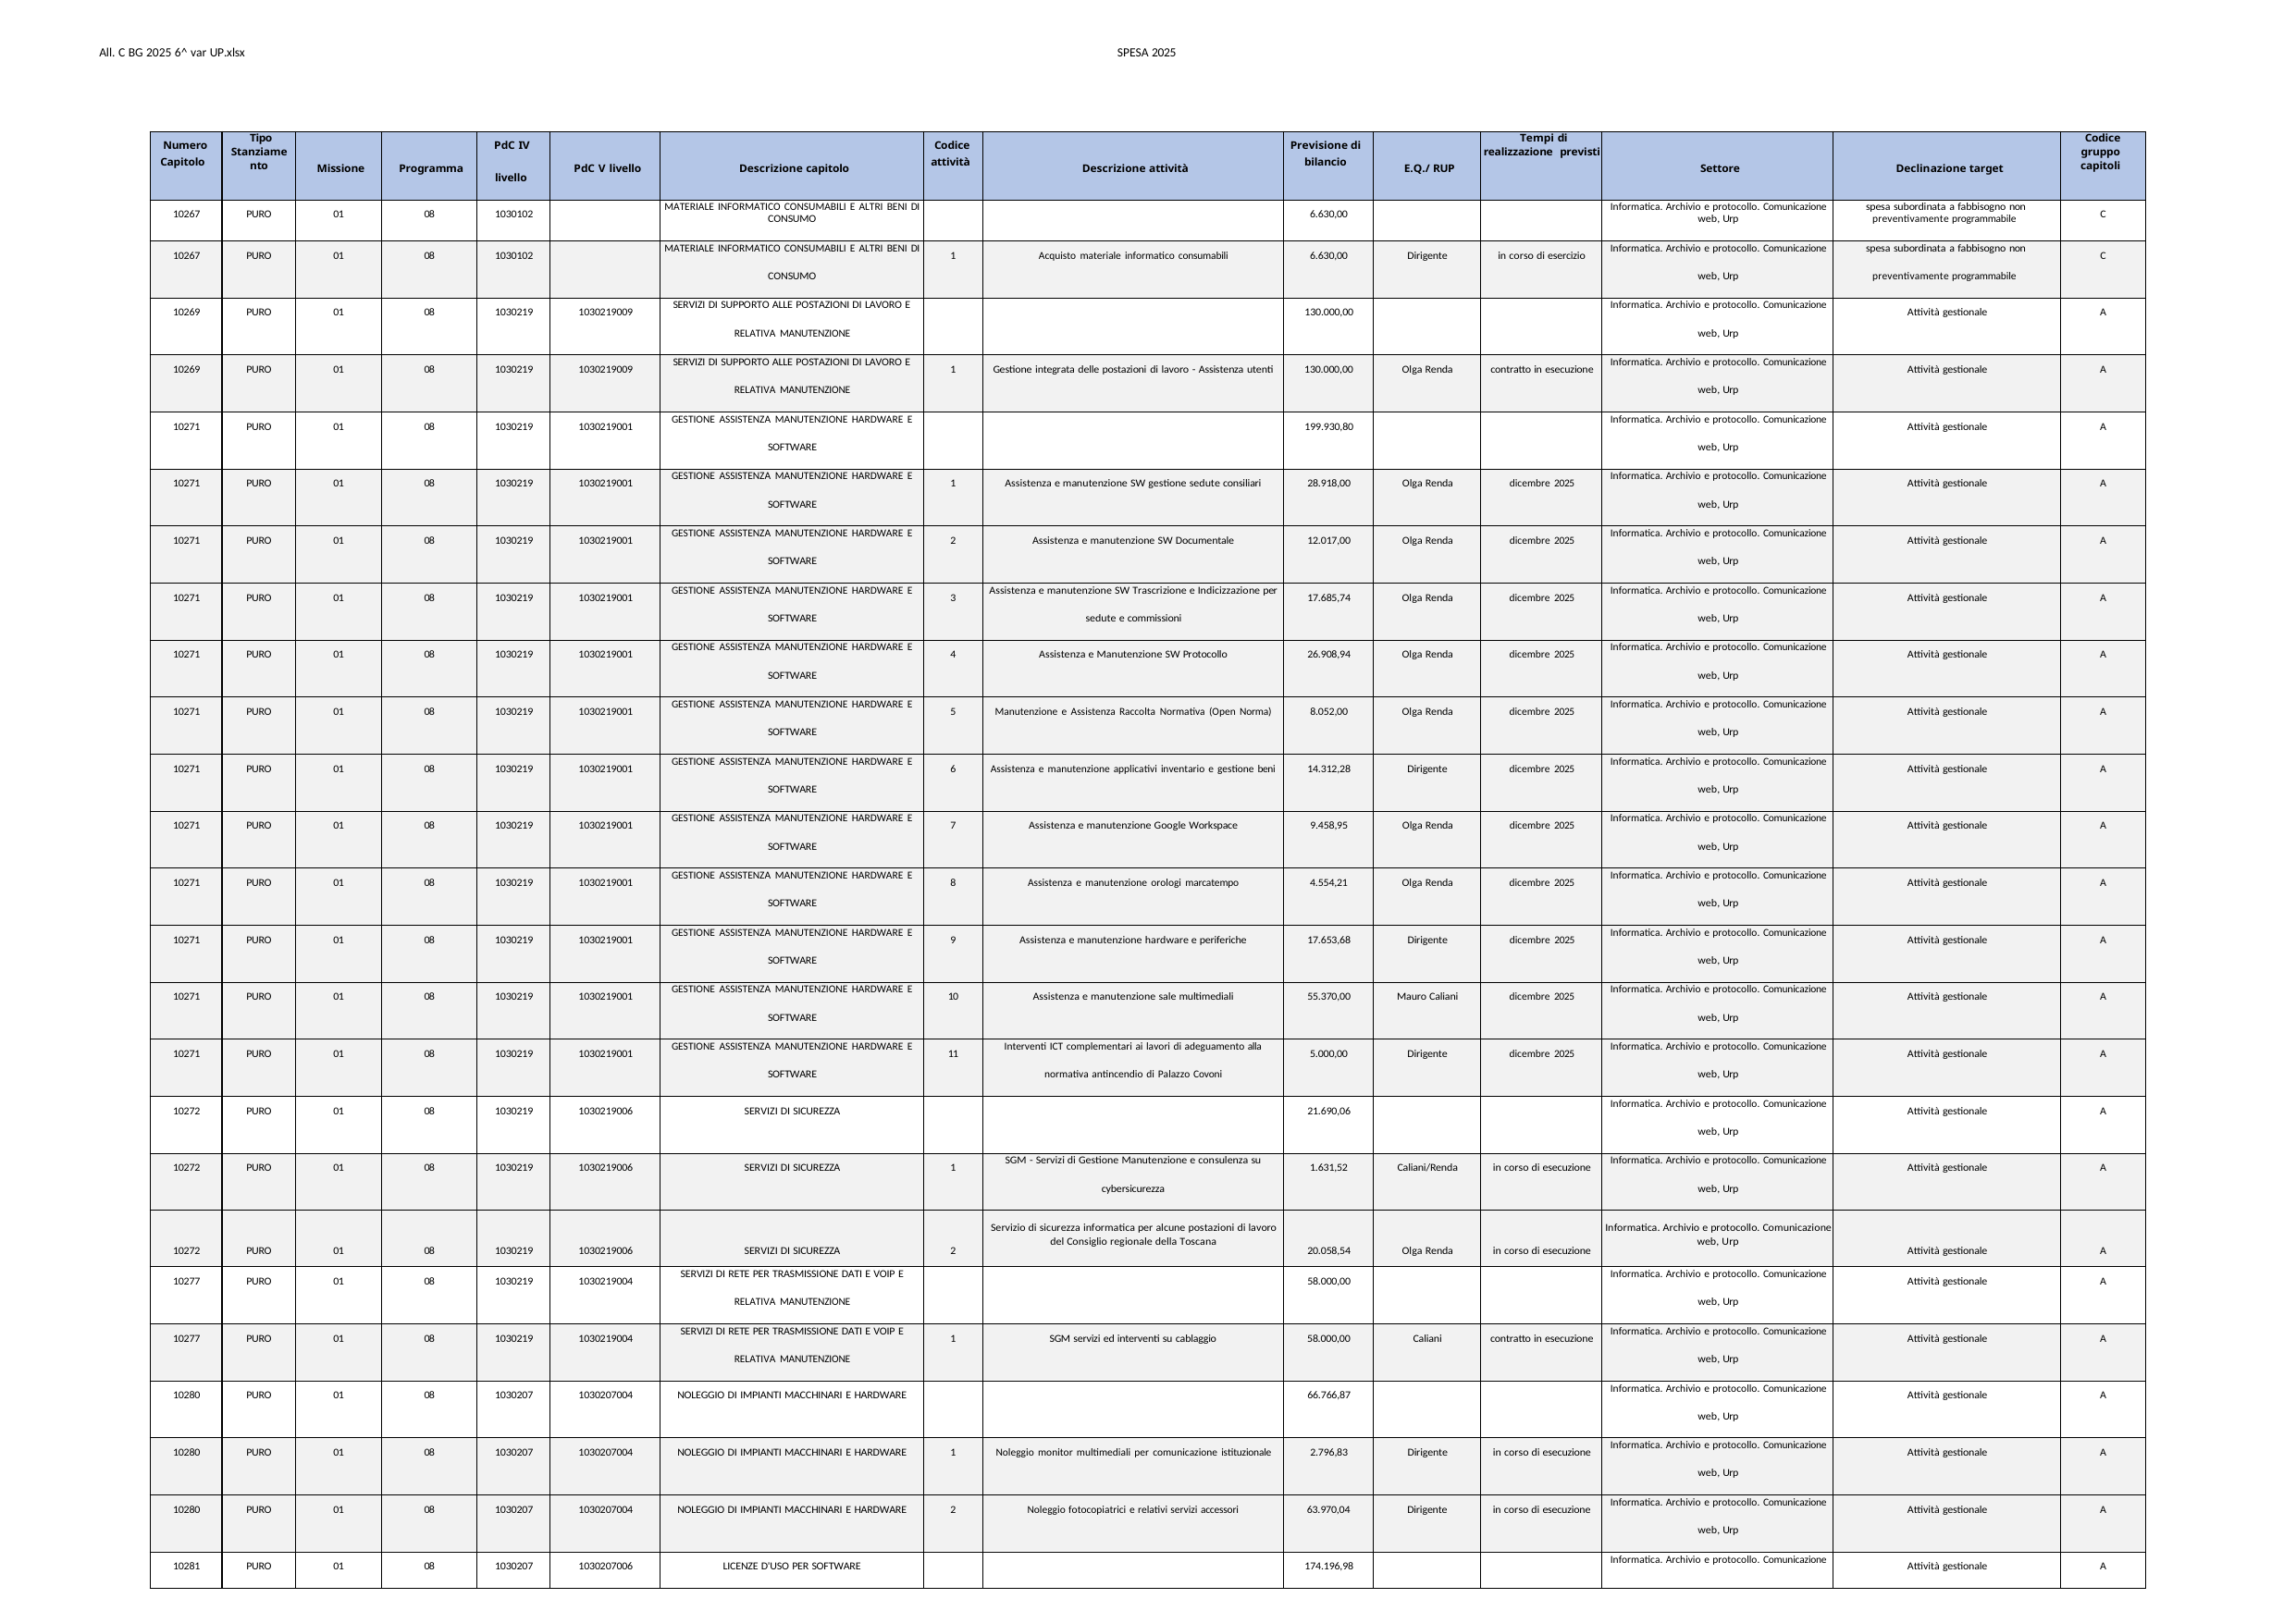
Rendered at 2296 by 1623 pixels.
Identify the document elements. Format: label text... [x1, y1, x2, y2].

table_cell 08 [382, 412, 476, 469]
table_cell Olga Renda [1374, 1211, 1480, 1266]
table_cell 55.370,00 [1284, 983, 1373, 1039]
table_cell [1481, 1553, 1601, 1588]
table_cell 11 [924, 1039, 982, 1096]
table_header PdC IV livello [477, 132, 549, 200]
table_cell A [2061, 1154, 2145, 1210]
table_cell 1030219001 [550, 697, 660, 754]
table_cell A [2061, 1382, 2145, 1437]
table_header Tipo Stanziame nto [223, 132, 295, 200]
table_cell 01 [296, 755, 381, 811]
table_cell Noleggio fotocopiatrici e relativi servizi accessori [983, 1495, 1283, 1551]
table_cell 1030219 [477, 355, 549, 412]
table_cell 1 [924, 355, 982, 412]
table_cell A [2061, 697, 2145, 754]
table_cell MATERIALE INFORMATICO CONSUMABILI E ALTRI BENI DI CONSUMO [660, 201, 923, 240]
table_cell 14.312,28 [1284, 755, 1373, 811]
table_cell 1030219009 [550, 355, 660, 412]
table_cell 10281 [151, 1553, 221, 1588]
table_cell Assistenza e Manutenzione SW Protocollo [983, 641, 1283, 696]
table_cell A [2061, 1211, 2145, 1266]
table_cell 12.017,00 [1284, 526, 1373, 583]
table_cell Informatica. Archivio e protocollo. Comunicazione web, Urp [1602, 526, 1833, 583]
table_cell Olga Renda [1374, 641, 1480, 696]
table_cell PURO [223, 1495, 295, 1551]
table_cell SERVIZI DI SICUREZZA [660, 1097, 923, 1153]
table_cell 63.970,04 [1284, 1495, 1373, 1551]
table_cell 1030219001 [550, 526, 660, 583]
table_cell Attività gestionale [1833, 868, 2060, 925]
table_cell A [2061, 1553, 2145, 1588]
table_cell PURO [223, 926, 295, 982]
table_cell 10271 [151, 812, 221, 867]
table_cell Informatica. Archivio e protocollo. Comunicazione web, Urp [1602, 641, 1833, 696]
table_cell Assistenza e manutenzione SW gestione sedute consiliari [983, 470, 1283, 525]
table_cell 1 [924, 1154, 982, 1210]
table_cell 1030219001 [550, 1039, 660, 1096]
table_cell 1030219 [477, 812, 549, 867]
table_cell PURO [223, 868, 295, 925]
table_cell A [2061, 1039, 2145, 1096]
table_cell 10 [924, 983, 982, 1039]
table_cell Dirigente [1374, 926, 1480, 982]
table_cell 1030207004 [550, 1438, 660, 1494]
table_cell Informatica. Archivio e protocollo. Comunicazione web, Urp [1602, 812, 1833, 867]
table_cell Attività gestionale [1833, 1154, 2060, 1210]
table_cell Attività gestionale [1833, 299, 2060, 354]
table_cell Interventi ICT complementari ai lavori di adeguamento alla normativa antincendio di Palazzo Covoni [983, 1039, 1283, 1096]
table_cell 21.690,06 [1284, 1097, 1373, 1153]
table_cell Attività gestionale [1833, 1039, 2060, 1096]
table_cell 1030219 [477, 1097, 549, 1153]
table_cell GESTIONE ASSISTENZA MANUTENZIONE HARDWARE E SOFTWARE [660, 812, 923, 867]
table_cell PURO [223, 812, 295, 867]
table_cell 2 [924, 1211, 982, 1266]
table_cell Attività gestionale [1833, 1438, 2060, 1494]
table_cell 10269 [151, 355, 221, 412]
table_cell 1030219001 [550, 641, 660, 696]
table_cell 4.554,21 [1284, 868, 1373, 925]
table_cell LICENZE D'USO PER SOFTWARE [660, 1553, 923, 1588]
table_cell Dirigente [1374, 1438, 1480, 1494]
table_cell GESTIONE ASSISTENZA MANUTENZIONE HARDWARE E SOFTWARE [660, 983, 923, 1039]
table_cell Attività gestionale [1833, 1382, 2060, 1437]
table_cell 8 [924, 868, 982, 925]
table_cell 1030219001 [550, 983, 660, 1039]
table_cell dicembre 2025 [1481, 812, 1601, 867]
table_cell GESTIONE ASSISTENZA MANUTENZIONE HARDWARE E SOFTWARE [660, 641, 923, 696]
table_cell A [2061, 1267, 2145, 1323]
table_cell [1374, 299, 1480, 354]
table_cell 174.196,98 [1284, 1553, 1373, 1588]
table_cell 1030207 [477, 1382, 549, 1437]
table_header E.Q./ RUP [1374, 132, 1480, 200]
table_cell GESTIONE ASSISTENZA MANUTENZIONE HARDWARE E SOFTWARE [660, 755, 923, 811]
table_cell 10272 [151, 1154, 221, 1210]
table_cell A [2061, 584, 2145, 640]
table_cell [1374, 1553, 1480, 1588]
table_cell GESTIONE ASSISTENZA MANUTENZIONE HARDWARE E SOFTWARE [660, 926, 923, 982]
table_cell 1030219 [477, 697, 549, 754]
table_cell 01 [296, 201, 381, 240]
table_cell Olga Renda [1374, 355, 1480, 412]
table_cell Informatica. Archivio e protocollo. Comunicazione web, Urp [1602, 1324, 1833, 1380]
table_cell in corso di esecuzione [1481, 1154, 1601, 1210]
table_cell 1030219004 [550, 1324, 660, 1380]
table_cell 10271 [151, 412, 221, 469]
table_cell 1030219 [477, 1039, 549, 1096]
table_cell 1030219001 [550, 470, 660, 525]
table_cell PURO [223, 1097, 295, 1153]
table_cell Dirigente [1374, 1039, 1480, 1096]
table_cell Informatica. Archivio e protocollo. Comunicazione web, Urp [1602, 983, 1833, 1039]
table_header Descrizione capitolo [660, 132, 923, 200]
table_cell 08 [382, 299, 476, 354]
table_cell 01 [296, 926, 381, 982]
table_cell 08 [382, 1154, 476, 1210]
table_cell 08 [382, 983, 476, 1039]
table_cell 58.000,00 [1284, 1324, 1373, 1380]
table_cell [1374, 201, 1480, 240]
table_cell NOLEGGIO DI IMPIANTI MACCHINARI E HARDWARE [660, 1438, 923, 1494]
table_cell SERVIZI DI RETE PER TRASMISSIONE DATI E VOIP E RELATIVA MANUTENZIONE [660, 1324, 923, 1380]
table_cell 10271 [151, 641, 221, 696]
table_cell Dirigente [1374, 755, 1480, 811]
table_cell Olga Renda [1374, 697, 1480, 754]
table_cell 58.000,00 [1284, 1267, 1373, 1323]
table_cell GESTIONE ASSISTENZA MANUTENZIONE HARDWARE E SOFTWARE [660, 584, 923, 640]
table_cell Attività gestionale [1833, 812, 2060, 867]
table_cell PURO [223, 1382, 295, 1437]
table_cell [1374, 412, 1480, 469]
table_cell 1030219001 [550, 926, 660, 982]
table_cell [1481, 1097, 1601, 1153]
table_cell 01 [296, 584, 381, 640]
table_cell GESTIONE ASSISTENZA MANUTENZIONE HARDWARE E SOFTWARE [660, 1039, 923, 1096]
table_header Tempi di realizzazione previsti [1481, 132, 1601, 200]
table_cell A [2061, 641, 2145, 696]
table_cell 01 [296, 641, 381, 696]
table_cell 01 [296, 1382, 381, 1437]
table_cell spesa subordinata a fabbisogno non preventivamente programmabile [1833, 241, 2060, 298]
table_cell 1030207004 [550, 1495, 660, 1551]
table_cell Informatica. Archivio e protocollo. Comunicazione web, Urp [1602, 201, 1833, 240]
table_cell GESTIONE ASSISTENZA MANUTENZIONE HARDWARE E SOFTWARE [660, 868, 923, 925]
table_cell 1030219009 [550, 299, 660, 354]
table_cell 1030219 [477, 412, 549, 469]
table_cell [1374, 1267, 1480, 1323]
table_cell Informatica. Archivio e protocollo. Comunicazione web, Urp [1602, 868, 1833, 925]
table_cell 3 [924, 584, 982, 640]
table_cell 01 [296, 868, 381, 925]
table_cell 01 [296, 241, 381, 298]
table_cell Attività gestionale [1833, 755, 2060, 811]
table_cell Servizio di sicurezza informatica per alcune postazioni di lavoro del Consiglio regionale della Toscana [983, 1211, 1283, 1266]
table_cell 5 [924, 697, 982, 754]
table_cell A [2061, 983, 2145, 1039]
table_cell 66.766,87 [1284, 1382, 1373, 1437]
table_cell 01 [296, 526, 381, 583]
table_cell Attività gestionale [1833, 1553, 2060, 1588]
table_cell A [2061, 1495, 2145, 1551]
table_cell PURO [223, 1039, 295, 1096]
table_cell Assistenza e manutenzione sale multimediali [983, 983, 1283, 1039]
table_cell [924, 1553, 982, 1588]
table_cell 20.058,54 [1284, 1211, 1373, 1266]
table_cell 10277 [151, 1267, 221, 1323]
table_cell 6 [924, 755, 982, 811]
table_cell Caliani [1374, 1324, 1480, 1380]
table_cell 1030102 [477, 241, 549, 298]
table_cell 10277 [151, 1324, 221, 1380]
table_cell A [2061, 1324, 2145, 1380]
table_cell 1030219006 [550, 1211, 660, 1266]
table_cell A [2061, 1438, 2145, 1494]
table_cell 01 [296, 1154, 381, 1210]
table_cell PURO [223, 983, 295, 1039]
table_cell Informatica. Archivio e protocollo. Comunicazione web, Urp [1602, 1039, 1833, 1096]
table_cell 1030207004 [550, 1382, 660, 1437]
table_cell 8.052,00 [1284, 697, 1373, 754]
table_cell 01 [296, 1211, 381, 1266]
table_cell [924, 1267, 982, 1323]
table_cell 1030219 [477, 641, 549, 696]
table_cell 08 [382, 926, 476, 982]
table_cell 01 [296, 299, 381, 354]
table_cell [1481, 1382, 1601, 1437]
table_cell Assistenza e manutenzione hardware e periferiche [983, 926, 1283, 982]
table_cell 2.796,83 [1284, 1438, 1373, 1494]
table_cell PURO [223, 584, 295, 640]
table_cell PURO [223, 1324, 295, 1380]
table_cell A [2061, 1097, 2145, 1153]
table_cell Informatica. Archivio e protocollo. Comunicazione web, Urp [1602, 1438, 1833, 1494]
table_cell 08 [382, 1039, 476, 1096]
table_cell 08 [382, 584, 476, 640]
table_header Numero Capitolo [151, 132, 221, 200]
table_cell 1030207 [477, 1495, 549, 1551]
table_cell PURO [223, 1154, 295, 1210]
table_cell 1030207 [477, 1553, 549, 1588]
table_cell dicembre 2025 [1481, 1039, 1601, 1096]
table_cell dicembre 2025 [1481, 983, 1601, 1039]
table_cell [983, 1097, 1283, 1153]
table_cell SERVIZI DI SUPPORTO ALLE POSTAZIONI DI LAVORO E RELATIVA MANUTENZIONE [660, 355, 923, 412]
table_cell PURO [223, 299, 295, 354]
table_cell Dirigente [1374, 1495, 1480, 1551]
table_cell 1030219 [477, 1267, 549, 1323]
table_cell 08 [382, 1267, 476, 1323]
table_cell 1030102 [477, 201, 549, 240]
table_cell 10271 [151, 868, 221, 925]
table_cell PURO [223, 1211, 295, 1266]
table_cell 01 [296, 1267, 381, 1323]
table_cell 1030219 [477, 470, 549, 525]
table_cell GESTIONE ASSISTENZA MANUTENZIONE HARDWARE E SOFTWARE [660, 526, 923, 583]
table_cell C [2061, 201, 2145, 240]
table_cell PURO [223, 526, 295, 583]
table_cell Olga Renda [1374, 526, 1480, 583]
table_cell GESTIONE ASSISTENZA MANUTENZIONE HARDWARE E SOFTWARE [660, 412, 923, 469]
table_cell 01 [296, 697, 381, 754]
table_cell 01 [296, 1324, 381, 1380]
table_cell 01 [296, 812, 381, 867]
table_cell 7 [924, 812, 982, 867]
table_cell [1481, 201, 1601, 240]
table_cell 01 [296, 355, 381, 412]
table_cell Assistenza e manutenzione Google Workspace [983, 812, 1283, 867]
table_cell Olga Renda [1374, 812, 1480, 867]
table_cell Attività gestionale [1833, 983, 2060, 1039]
table_cell 1030219006 [550, 1097, 660, 1153]
table_cell Informatica. Archivio e protocollo. Comunicazione web, Urp [1602, 926, 1833, 982]
table_cell Noleggio monitor multimediali per comunicazione istituzionale [983, 1438, 1283, 1494]
table_cell 08 [382, 697, 476, 754]
table_cell 1030219 [477, 299, 549, 354]
table_cell 1030219 [477, 1324, 549, 1380]
table_cell Mauro Caliani [1374, 983, 1480, 1039]
table_cell 9 [924, 926, 982, 982]
table_cell 1030219 [477, 926, 549, 982]
table_cell 1 [924, 470, 982, 525]
table_cell 28.918,00 [1284, 470, 1373, 525]
table_header Codice gruppo capitoli [2061, 132, 2145, 200]
table_cell GESTIONE ASSISTENZA MANUTENZIONE HARDWARE E SOFTWARE [660, 697, 923, 754]
table_cell Informatica. Archivio e protocollo. Comunicazione web, Urp [1602, 1495, 1833, 1551]
table_cell [983, 1267, 1283, 1323]
table_cell 9.458,95 [1284, 812, 1373, 867]
table_cell 10271 [151, 584, 221, 640]
table_cell in corso di esecuzione [1481, 1438, 1601, 1494]
table_cell 10280 [151, 1495, 221, 1551]
table_cell 1030219001 [550, 812, 660, 867]
table_cell 01 [296, 1553, 381, 1588]
table_cell Attività gestionale [1833, 1495, 2060, 1551]
table_cell 1030207 [477, 1438, 549, 1494]
table_cell 10271 [151, 983, 221, 1039]
table_cell 1030219006 [550, 1154, 660, 1210]
table_cell Olga Renda [1374, 584, 1480, 640]
table_cell dicembre 2025 [1481, 926, 1601, 982]
table_cell 1030219001 [550, 412, 660, 469]
table_cell SERVIZI DI SICUREZZA [660, 1211, 923, 1266]
table_cell 08 [382, 470, 476, 525]
table_cell 10271 [151, 697, 221, 754]
table_cell 1030219 [477, 1154, 549, 1210]
table_cell spesa subordinata a fabbisogno non preventivamente programmabile [1833, 201, 2060, 240]
table_cell 10272 [151, 1097, 221, 1153]
table_cell 2 [924, 1495, 982, 1551]
table_cell 26.908,94 [1284, 641, 1373, 696]
table_cell Olga Renda [1374, 868, 1480, 925]
table_cell Attività gestionale [1833, 584, 2060, 640]
table_cell 01 [296, 412, 381, 469]
table_cell 08 [382, 1438, 476, 1494]
table_cell PURO [223, 1267, 295, 1323]
table_cell 08 [382, 1382, 476, 1437]
table_cell Gestione integrata delle postazioni di lavoro - Assistenza utenti [983, 355, 1283, 412]
table_cell 1.631,52 [1284, 1154, 1373, 1210]
table_cell 6.630,00 [1284, 201, 1373, 240]
table_cell SGM - Servizi di Gestione Manutenzione e consulenza su cybersicurezza [983, 1154, 1283, 1210]
table_cell dicembre 2025 [1481, 584, 1601, 640]
table_header Declinazione target [1833, 132, 2060, 200]
table_cell Informatica. Archivio e protocollo. Comunicazione web, Urp [1602, 755, 1833, 811]
table_header Missione [296, 132, 381, 200]
table_cell 1030219001 [550, 584, 660, 640]
table_cell 08 [382, 1495, 476, 1551]
table_cell PURO [223, 697, 295, 754]
table_cell 01 [296, 983, 381, 1039]
table_cell 1030219 [477, 755, 549, 811]
table_cell 1030219001 [550, 868, 660, 925]
table_cell 10267 [151, 201, 221, 240]
table_cell A [2061, 355, 2145, 412]
table_cell [983, 299, 1283, 354]
table_cell 01 [296, 1438, 381, 1494]
table_cell dicembre 2025 [1481, 526, 1601, 583]
table_cell PURO [223, 1438, 295, 1494]
table_cell Acquisto materiale informatico consumabili [983, 241, 1283, 298]
table_cell 08 [382, 1211, 476, 1266]
table_header Descrizione attività [983, 132, 1283, 200]
table_cell dicembre 2025 [1481, 470, 1601, 525]
table_cell dicembre 2025 [1481, 641, 1601, 696]
table_cell 08 [382, 201, 476, 240]
table_cell [1374, 1382, 1480, 1437]
table_cell SERVIZI DI RETE PER TRASMISSIONE DATI E VOIP E RELATIVA MANUTENZIONE [660, 1267, 923, 1323]
table_cell 01 [296, 470, 381, 525]
table_cell C [2061, 241, 2145, 298]
table_cell Attività gestionale [1833, 1211, 2060, 1266]
table_cell 1 [924, 241, 982, 298]
table_cell Informatica. Archivio e protocollo. Comunicazione web, Urp [1602, 299, 1833, 354]
table_cell A [2061, 412, 2145, 469]
table_cell 08 [382, 812, 476, 867]
table_cell 10280 [151, 1382, 221, 1437]
table_cell Assistenza e manutenzione SW Documentale [983, 526, 1283, 583]
table_cell Informatica. Archivio e protocollo. Comunicazione web, Urp [1602, 697, 1833, 754]
table_cell [983, 201, 1283, 240]
table_cell dicembre 2025 [1481, 868, 1601, 925]
table_cell 1 [924, 1324, 982, 1380]
table_cell A [2061, 926, 2145, 982]
table_cell 17.653,68 [1284, 926, 1373, 982]
table_cell Olga Renda [1374, 470, 1480, 525]
table_cell A [2061, 470, 2145, 525]
table_cell Attività gestionale [1833, 1097, 2060, 1153]
table_cell Attività gestionale [1833, 926, 2060, 982]
table_cell A [2061, 526, 2145, 583]
table_cell 10269 [151, 299, 221, 354]
table_cell 1030219004 [550, 1267, 660, 1323]
table_cell [924, 412, 982, 469]
table_cell 17.685,74 [1284, 584, 1373, 640]
table_cell 08 [382, 1324, 476, 1380]
table_cell contratto in esecuzione [1481, 1324, 1601, 1380]
table_header Previsione di bilancio [1284, 132, 1373, 200]
table_cell 10271 [151, 526, 221, 583]
table_cell 10267 [151, 241, 221, 298]
table_cell Informatica. Archivio e protocollo. Comunicazione web, Urp [1602, 412, 1833, 469]
table_cell SERVIZI DI SUPPORTO ALLE POSTAZIONI DI LAVORO E RELATIVA MANUTENZIONE [660, 299, 923, 354]
table_cell Informatica. Archivio e protocollo. Comunicazione web, Urp [1602, 1382, 1833, 1437]
table_cell 10271 [151, 755, 221, 811]
table_cell 1030207006 [550, 1553, 660, 1588]
table_cell [550, 201, 660, 240]
table_cell Attività gestionale [1833, 1267, 2060, 1323]
table_cell in corso di esercizio [1481, 241, 1601, 298]
table_cell 130.000,00 [1284, 299, 1373, 354]
table_cell dicembre 2025 [1481, 755, 1601, 811]
table_cell PURO [223, 470, 295, 525]
table_cell 01 [296, 1039, 381, 1096]
table_cell Attività gestionale [1833, 355, 2060, 412]
table_cell Informatica. Archivio e protocollo. Comunicazione web, Urp [1602, 241, 1833, 298]
table_cell Assistenza e manutenzione orologi marcatempo [983, 868, 1283, 925]
table_cell 10271 [151, 470, 221, 525]
table_cell [1481, 412, 1601, 469]
table_cell 08 [382, 355, 476, 412]
table_cell Informatica. Archivio e protocollo. Comunicazione web, Urp [1602, 1097, 1833, 1153]
table_cell 2 [924, 526, 982, 583]
table_cell 01 [296, 1495, 381, 1551]
table_cell [924, 299, 982, 354]
table_cell Attività gestionale [1833, 1324, 2060, 1380]
table_cell 10272 [151, 1211, 221, 1266]
table_cell NOLEGGIO DI IMPIANTI MACCHINARI E HARDWARE [660, 1382, 923, 1437]
table_cell Attività gestionale [1833, 470, 2060, 525]
table_cell PURO [223, 201, 295, 240]
table_cell [1374, 1097, 1480, 1153]
table_cell [924, 1097, 982, 1153]
table_cell Dirigente [1374, 241, 1480, 298]
table_cell 5.000,00 [1284, 1039, 1373, 1096]
table_cell A [2061, 812, 2145, 867]
table_cell Informatica. Archivio e protocollo. Comunicazione web, Urp [1602, 584, 1833, 640]
table_cell SERVIZI DI SICUREZZA [660, 1154, 923, 1210]
table_cell 08 [382, 868, 476, 925]
table_cell 08 [382, 526, 476, 583]
table_cell Informatica. Archivio e protocollo. Comunicazione [1602, 1553, 1833, 1588]
table_cell [983, 1553, 1283, 1588]
table_cell 10280 [151, 1438, 221, 1494]
table_cell [983, 1382, 1283, 1437]
table_cell GESTIONE ASSISTENZA MANUTENZIONE HARDWARE E SOFTWARE [660, 470, 923, 525]
table_cell PURO [223, 1553, 295, 1588]
table_cell PURO [223, 412, 295, 469]
table_cell 4 [924, 641, 982, 696]
table_cell Informatica. Archivio e protocollo. Comunicazione web, Urp [1602, 1267, 1833, 1323]
table_cell Caliani/Renda [1374, 1154, 1480, 1210]
table_cell Manutenzione e Assistenza Raccolta Normativa (Open Norma) [983, 697, 1283, 754]
table_cell A [2061, 299, 2145, 354]
table_cell 1030219 [477, 983, 549, 1039]
table_cell 01 [296, 1097, 381, 1153]
table_cell in corso di esecuzione [1481, 1211, 1601, 1266]
table_cell 08 [382, 641, 476, 696]
table_cell PURO [223, 241, 295, 298]
table_header Programma [382, 132, 476, 200]
table_cell 08 [382, 1553, 476, 1588]
table_cell [550, 241, 660, 298]
table_cell 10271 [151, 926, 221, 982]
table_cell [983, 412, 1283, 469]
table_cell NOLEGGIO DI IMPIANTI MACCHINARI E HARDWARE [660, 1495, 923, 1551]
table_cell 1 [924, 1438, 982, 1494]
table_cell PURO [223, 641, 295, 696]
table_header PdC V livello [550, 132, 660, 200]
table_cell Informatica. Archivio e protocollo. Comunicazione web, Urp [1602, 1211, 1833, 1266]
table_cell PURO [223, 755, 295, 811]
table_cell Attività gestionale [1833, 526, 2060, 583]
table_cell 1030219 [477, 868, 549, 925]
table_cell 1030219001 [550, 755, 660, 811]
table_cell A [2061, 868, 2145, 925]
table_cell SGM servizi ed interventi su cablaggio [983, 1324, 1283, 1380]
table_cell Informatica. Archivio e protocollo. Comunicazione web, Urp [1602, 1154, 1833, 1210]
table_cell [924, 1382, 982, 1437]
table_cell Assistenza e manutenzione applicativi inventario e gestione beni [983, 755, 1283, 811]
table_cell 1030219 [477, 1211, 549, 1266]
table_header Codice attività [924, 132, 982, 200]
table_cell dicembre 2025 [1481, 697, 1601, 754]
table_cell A [2061, 755, 2145, 811]
table_header Settore [1602, 132, 1833, 200]
table_cell 6.630,00 [1284, 241, 1373, 298]
table_cell Informatica. Archivio e protocollo. Comunicazione web, Urp [1602, 470, 1833, 525]
table_cell 08 [382, 1097, 476, 1153]
table_cell Attività gestionale [1833, 412, 2060, 469]
table_cell PURO [223, 355, 295, 412]
table_cell [924, 201, 982, 240]
table_cell Attività gestionale [1833, 641, 2060, 696]
table_cell 08 [382, 755, 476, 811]
table_cell Informatica. Archivio e protocollo. Comunicazione web, Urp [1602, 355, 1833, 412]
table_cell contratto in esecuzione [1481, 355, 1601, 412]
table_cell [1481, 1267, 1601, 1323]
table_cell 130.000,00 [1284, 355, 1373, 412]
table_cell MATERIALE INFORMATICO CONSUMABILI E ALTRI BENI DI CONSUMO [660, 241, 923, 298]
table_cell [1481, 299, 1601, 354]
table_cell 08 [382, 241, 476, 298]
table_cell Assistenza e manutenzione SW Trascrizione e Indicizzazione per sedute e commissioni [983, 584, 1283, 640]
table_cell 199.930,80 [1284, 412, 1373, 469]
table_cell Attività gestionale [1833, 697, 2060, 754]
table_cell 1030219 [477, 526, 549, 583]
table_cell 10271 [151, 1039, 221, 1096]
table_cell in corso di esecuzione [1481, 1495, 1601, 1551]
table_cell 1030219 [477, 584, 549, 640]
